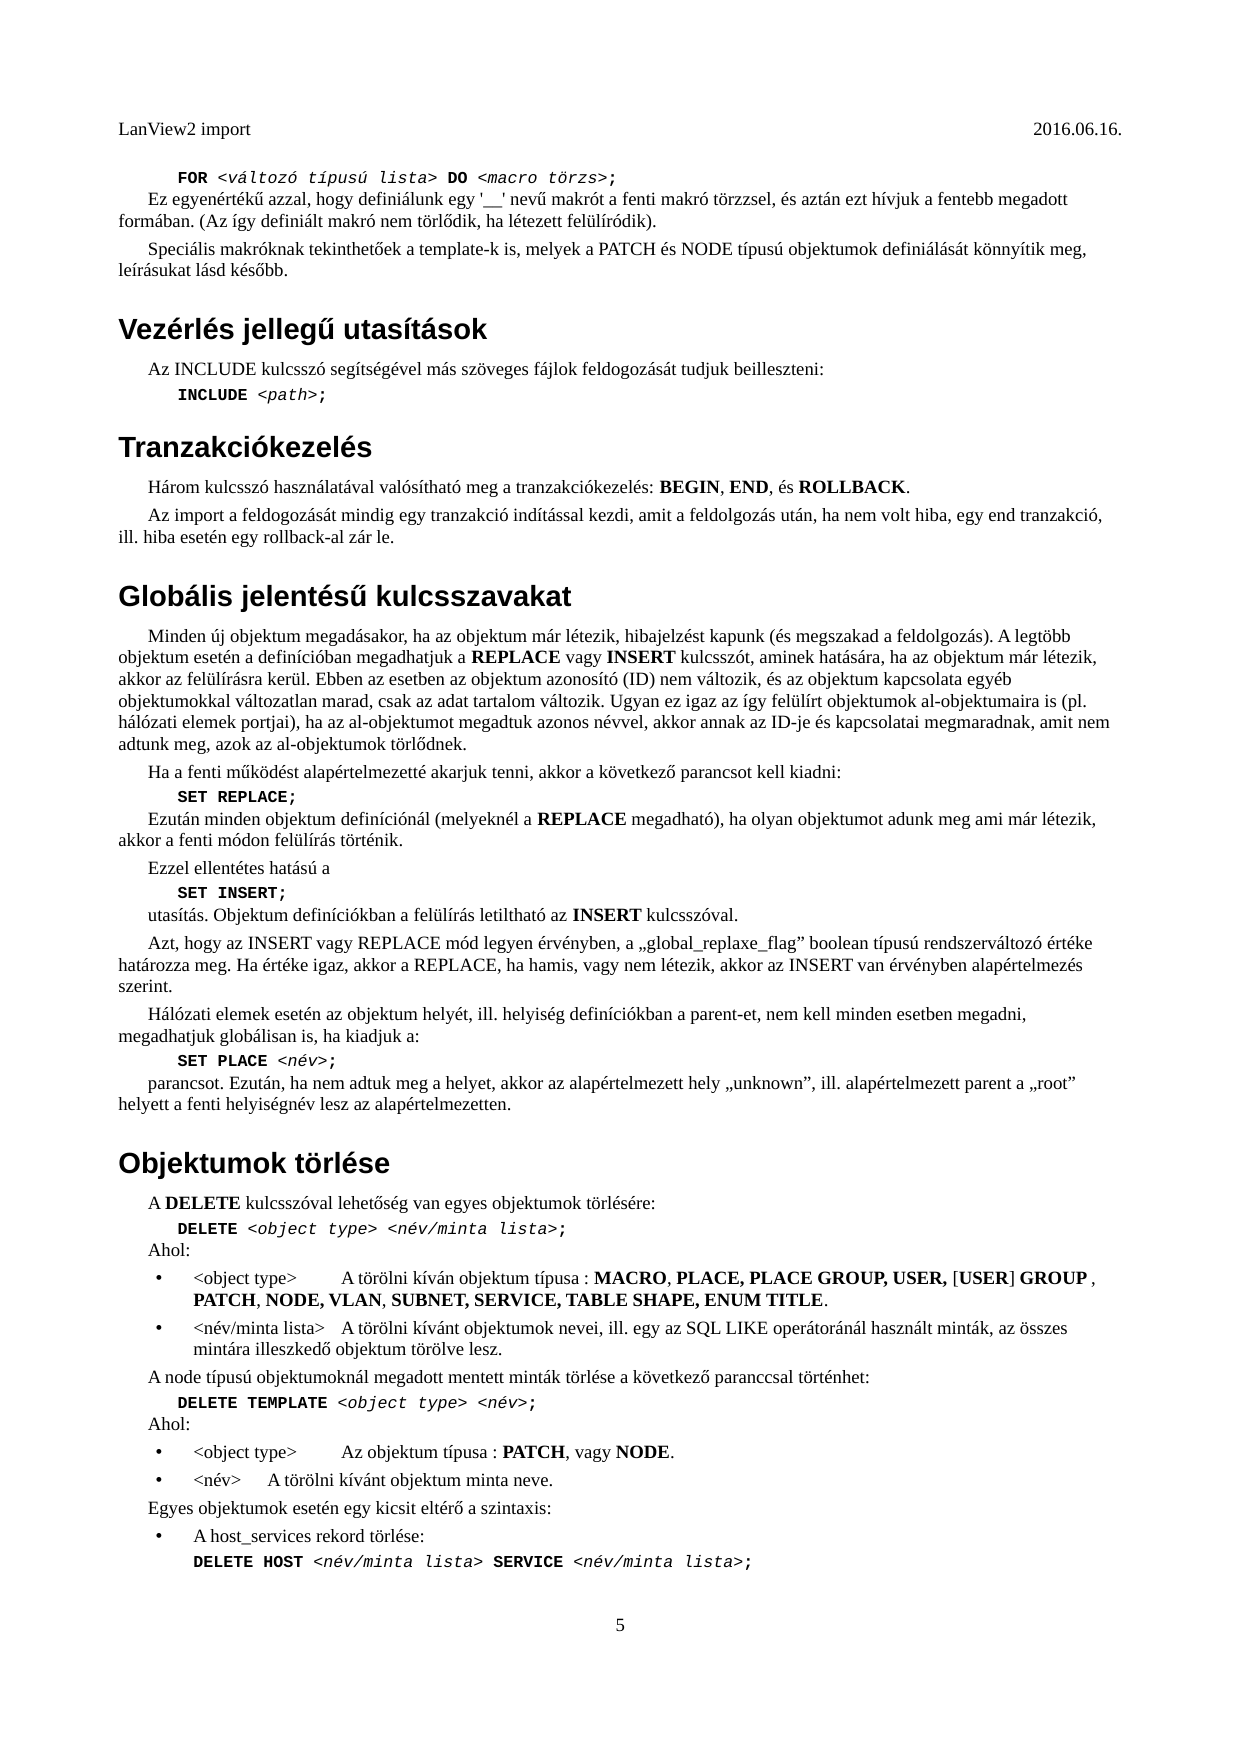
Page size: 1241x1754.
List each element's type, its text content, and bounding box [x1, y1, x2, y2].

subtitle Globális jelentésű kulcsszavakat [118, 579, 1122, 612]
text Az INCLUDE kulcsszó segítségével más szöveges fájlok feldogozását tudjuk beilleszteni: [118, 358, 1122, 380]
subtitle Tranzakciókezelés [118, 430, 1122, 464]
text SET REPLACE; [177, 789, 1122, 807]
list A host_services rekord törlése: [156, 1525, 1122, 1547]
text parancsot. Ezután, ha nem adtuk meg a helyet, akkor az alapértelmezett hely „unknown”, ill. alapértelmezett parent a „root” helyett a fenti helyiségnév lesz az alapértelmezetten. [118, 1072, 1122, 1115]
text Hálózati elemek esetén az objektum helyét, ill. helyiség definíciókban a parent-et, nem kell minden esetben megadni, megadhatjuk globálisan is, ha kiadjuk a: [118, 1003, 1122, 1046]
text INCLUDE <path>; [177, 386, 1122, 405]
text SET INSERT; [177, 885, 1122, 904]
text utasítás. Objektum definíciókban a felülírás letiltható az INSERT kulcsszóval. [118, 904, 1122, 926]
text Ahol: [118, 1413, 1122, 1435]
text DELETE TEMPLATE <object type> <név>; [177, 1394, 1122, 1413]
text A DELETE kulcsszóval lehetőség van egyes objektumok törlésére: [118, 1192, 1122, 1214]
list <object type> A törölni kíván objektum típusa : MACRO, PLACE, PLACE GROUP, USER, [USER] GROUP , PATCH, NODE, VLAN, SUBNET, SERVICE, TABLE SHAPE, ENUM TITLE. [156, 1267, 1122, 1310]
list <név/minta lista> A törölni kívánt objektumok nevei, ill. egy az SQL LIKE operátoránál használt minták, az összes mintára illeszkedő objektum törölve lesz. [156, 1317, 1122, 1360]
text Az import a feldogozását mindig egy tranzakció indítással kezdi, amit a feldolgozás után, ha nem volt hiba, egy end tranzakció, ill. hiba esetén egy rollback-al zár le. [118, 504, 1122, 547]
text Ha a fenti működést alapértelmezetté akarjuk tenni, akkor a következő parancsot kell kiadni: [118, 761, 1122, 782]
text Ahol: [118, 1239, 1122, 1261]
subtitle Vezérlés jellegű utasítások [118, 312, 1122, 346]
text A node típusú objektumoknál megadott mentett minták törlése a következő paranccsal történhet: [118, 1366, 1122, 1388]
list DELETE HOST <név/minta lista> SERVICE <név/minta lista>; [156, 1553, 1122, 1572]
list <object type> Az objektum típusa : PATCH, vagy NODE. [156, 1441, 1122, 1463]
text Ezzel ellentétes hatású a [118, 857, 1122, 879]
text Ezután minden objektum definíciónál (melyeknél a REPLACE megadható), ha olyan objektumot adunk meg ami már létezik, akkor a fenti módon felülírás történik. [118, 807, 1122, 851]
text Ez egyenértékű azzal, hogy definiálunk egy '__' nevű makrót a fenti makró törzzsel, és aztán ezt hívjuk a fentebb megadott formában. (Az így definiált makró nem törlődik, ha létezett felülíródik). [118, 188, 1122, 231]
text Egyes objektumok esetén egy kicsit eltérő a szintaxis: [118, 1497, 1122, 1519]
text Minden új objektum megadásakor, ha az objektum már létezik, hibajelzést kapunk (és megszakad a feldolgozás). A legtöbb objektum esetén a definícióban megadhatjuk a REPLACE vagy INSERT kulcsszót, aminek hatására, ha az objektum már létezik, akkor az felülírásra kerül. Ebben az esetben az objektum azonosító (ID) nem változik, és az objektum kapcsolata egyéb objektumokkal változatlan marad, csak az adat tartalom változik. Ugyan ez igaz az így felülírt objektumok al-objektumaira is (pl. hálózati elemek portjai), ha az al-objektumot megadtuk azonos névvel, akkor annak az ID-je és kapcsolatai megmaradnak, amit nem adtunk meg, azok az al-objektumok törlődnek. [118, 625, 1122, 754]
text DELETE <object type> <név/minta lista>; [177, 1220, 1122, 1239]
text Speciális makróknak tekinthetőek a template-k is, melyek a PATCH és NODE típusú objektumok definiálását könnyítik meg, leírásukat lásd később. [118, 238, 1122, 281]
subtitle Objektumok törlése [118, 1146, 1122, 1180]
text FOR <változó típusú lista> DO <macro törzs>; [177, 169, 1122, 188]
text Azt, hogy az INSERT vagy REPLACE mód legyen érvényben, a „global_replaxe_flag” boolean típusú rendszerváltozó értéke határozza meg. Ha értéke igaz, akkor a REPLACE, ha hamis, vagy nem létezik, akkor az INSERT van érvényben alapértelmezés szerint. [118, 932, 1122, 997]
list <név> A törölni kívánt objektum minta neve. [156, 1469, 1122, 1491]
text SET PLACE <név>; [177, 1053, 1122, 1072]
text Három kulcsszó használatával valósítható meg a tranzakciókezelés: BEGIN, END, és ROLLBACK. [118, 476, 1122, 498]
